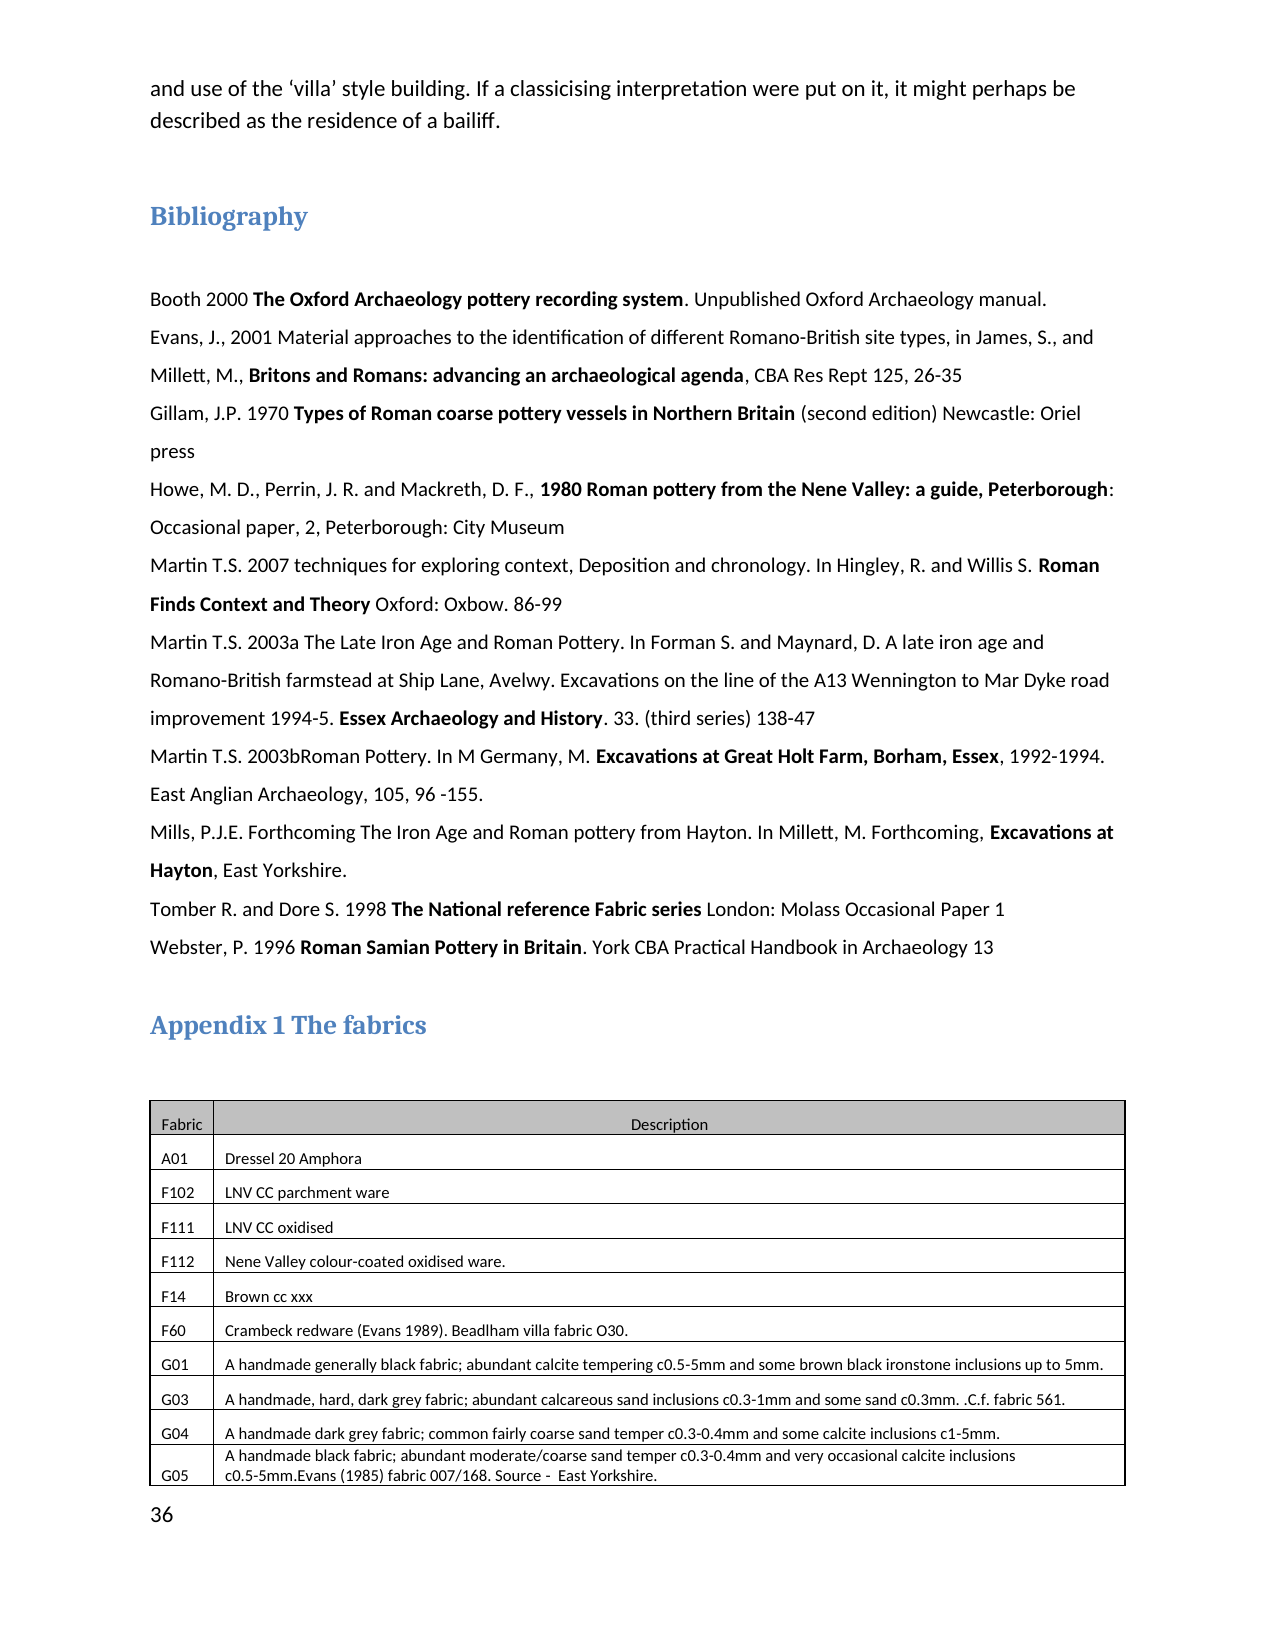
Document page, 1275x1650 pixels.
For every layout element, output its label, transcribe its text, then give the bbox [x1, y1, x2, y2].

text Evans, J., 2001 Material approaches to the identification of different Romano-British site types, in James, S., and Millett, M., Britons and Romans: advancing an archaeological agenda, CBA Res Rept 125, 26-35 [150, 324, 1125, 387]
table_cell A handmade dark grey fabric; common fairly coarse sand temper c0.3‑0.4mm and some calcite inclusions c1‑5mm. [214, 1410, 1124, 1444]
table_cell G05 [151, 1445, 213, 1485]
text Martin T.S. 2003bRoman Pottery. In M Germany, M. Excavations at Great Holt Farm, Borham, Essex, 1992-1994. East Anglian Archaeology, 105, 96 -155. [150, 743, 1125, 807]
table_cell Nene Valley colour‑coated oxidised ware. [214, 1239, 1124, 1272]
subtitle Bibliography [150, 201, 1125, 232]
table_cell A handmade black fabric; abundant moderate/coarse sand temper c0.3‑0.4mm and very occasional calcite inclusions c0.5‑5mm.Evans (1985) fabric 007/168. Source ‑ East Yorkshire. [214, 1445, 1124, 1485]
text Howe, M. D., Perrin, J. R. and Mackreth, D. F., 1980 Roman pottery from the Nene Valley: a guide, Peterborough: Occasional paper, 2, Peterborough: City Museum [150, 476, 1125, 540]
table_cell A handmade, hard, dark grey fabric; abundant calcareous sand inclusions c0.3‑1mm and some sand c0.3mm. .C.f. fabric 561. [214, 1376, 1124, 1409]
table_cell G03 [151, 1376, 213, 1409]
table_cell G04 [151, 1410, 213, 1444]
text Mills, P.J.E. Forthcoming The Iron Age and Roman pottery from Hayton. In Millett, M. Forthcoming, Excavations at Hayton, East Yorkshire. [150, 819, 1125, 883]
text Tomber R. and Dore S. 1998 The National reference Fabric series London: Molass Occasional Paper 1 [150, 896, 1125, 921]
text Martin T.S. 2007 techniques for exploring context, Deposition and chronology. In Hingley, R. and Willis S. Roman Finds Context and Theory Oxford: Oxbow. 86-99 [150, 553, 1125, 616]
table_cell A01 [151, 1135, 213, 1169]
subtitle Appendix 1 The fabrics [150, 1010, 1125, 1041]
table_header Description [214, 1101, 1124, 1134]
table_cell Crambeck redware (Evans 1989). Beadlham villa fabric O30. [214, 1307, 1124, 1341]
table_cell F111 [151, 1204, 213, 1237]
text and use of the ‘villa’ style building. If a classicising interpretation were put on it, it might perhaps be described as the residence of a bailiff. [150, 74, 1125, 134]
table_cell F112 [151, 1239, 213, 1272]
table_cell F14 [151, 1273, 213, 1306]
table_cell F102 [151, 1170, 213, 1203]
table_cell G01 [151, 1342, 213, 1375]
text Martin T.S. 2003a The Late Iron Age and Roman Pottery. In Forman S. and Maynard, D. A late iron age and Romano-British farmstead at Ship Lane, Avelwy. Excavations on the line of the A13 Wennington to Mar Dyke road improvement 1994-5. Essex Archaeology and History. 33. (third series) 138-47 [150, 629, 1125, 731]
table_cell A handmade generally black fabric; abundant calcite tempering c0.5‑5mm and some brown black ironstone inclusions up to 5mm. [214, 1342, 1124, 1375]
table_cell Brown cc xxx [214, 1273, 1124, 1306]
text Gillam, J.P. 1970 Types of Roman coarse pottery vessels in Northern Britain (second edition) Newcastle: Oriel press [150, 400, 1125, 464]
table_header Fabric [151, 1101, 213, 1134]
text Webster, P. 1996 Roman Samian Pottery in Britain. York CBA Practical Handbook in Archaeology 13 [150, 934, 1125, 959]
table_cell LNV CC oxidised [214, 1204, 1124, 1237]
table_cell LNV CC parchment ware [214, 1170, 1124, 1203]
text Booth 2000 The Oxford Archaeology pottery recording system. Unpublished Oxford Archaeology manual. [150, 286, 1125, 311]
table_cell Dressel 20 Amphora [214, 1135, 1124, 1169]
table_cell F60 [151, 1307, 213, 1341]
